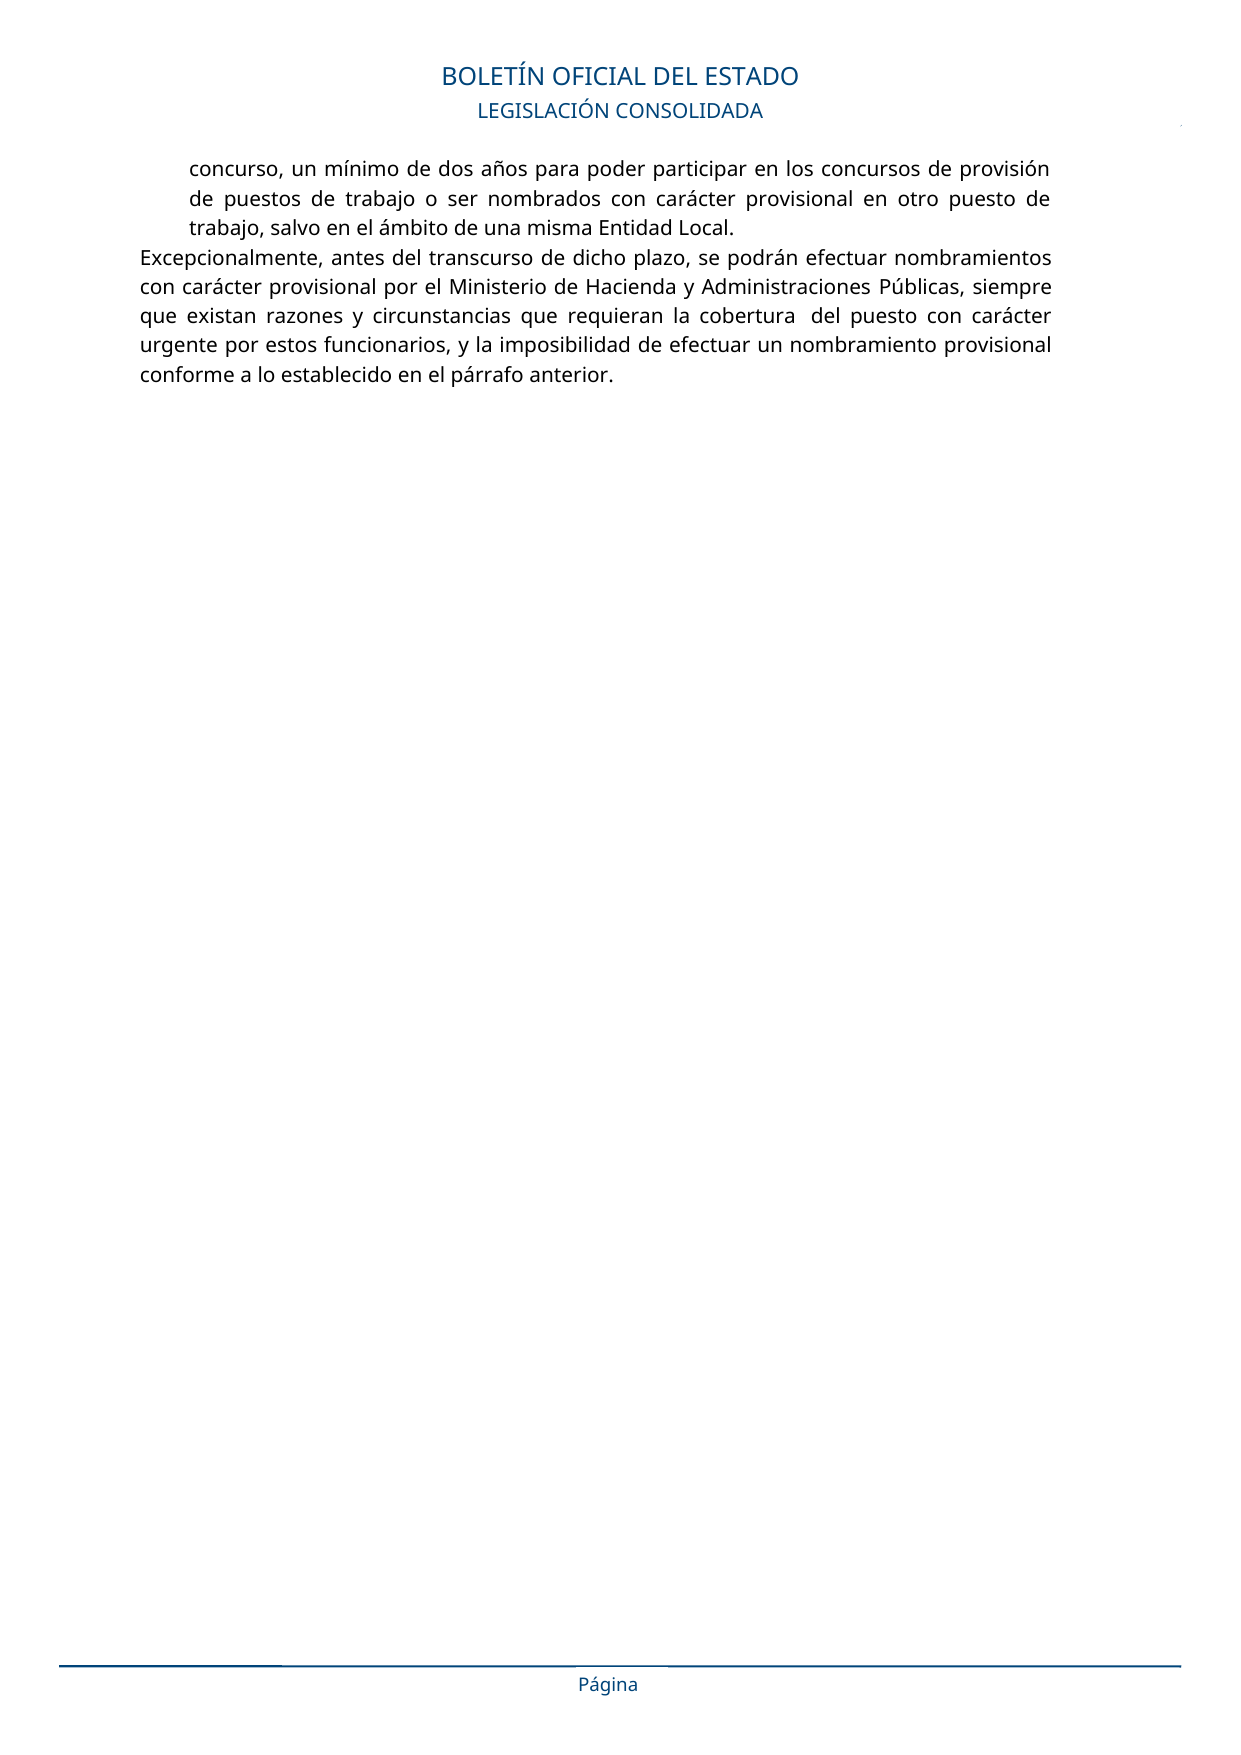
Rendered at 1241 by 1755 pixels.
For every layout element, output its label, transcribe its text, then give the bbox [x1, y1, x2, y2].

text Excepcionalmente, antes del transcurso de dicho plazo, se podrán efectuar nombramientos con carácter provisional por el Ministerio de Hacienda y Administraciones Públicas, siempre que existan razones y circunstancias que requieran la cobertura del puesto con carácter urgente por estos funcionarios, y la imposibilidad de efectuar un nombramiento provisional conforme a lo establecido en el párrafo anterior. [139, 243, 1052, 388]
list concurso, un mínimo de dos años para poder participar en los concursos de provisión de puestos de trabajo o ser nombrados con carácter provisional en otro puesto de trabajo, salvo en el ámbito de una misma Entidad Local. [156, 154, 1052, 241]
